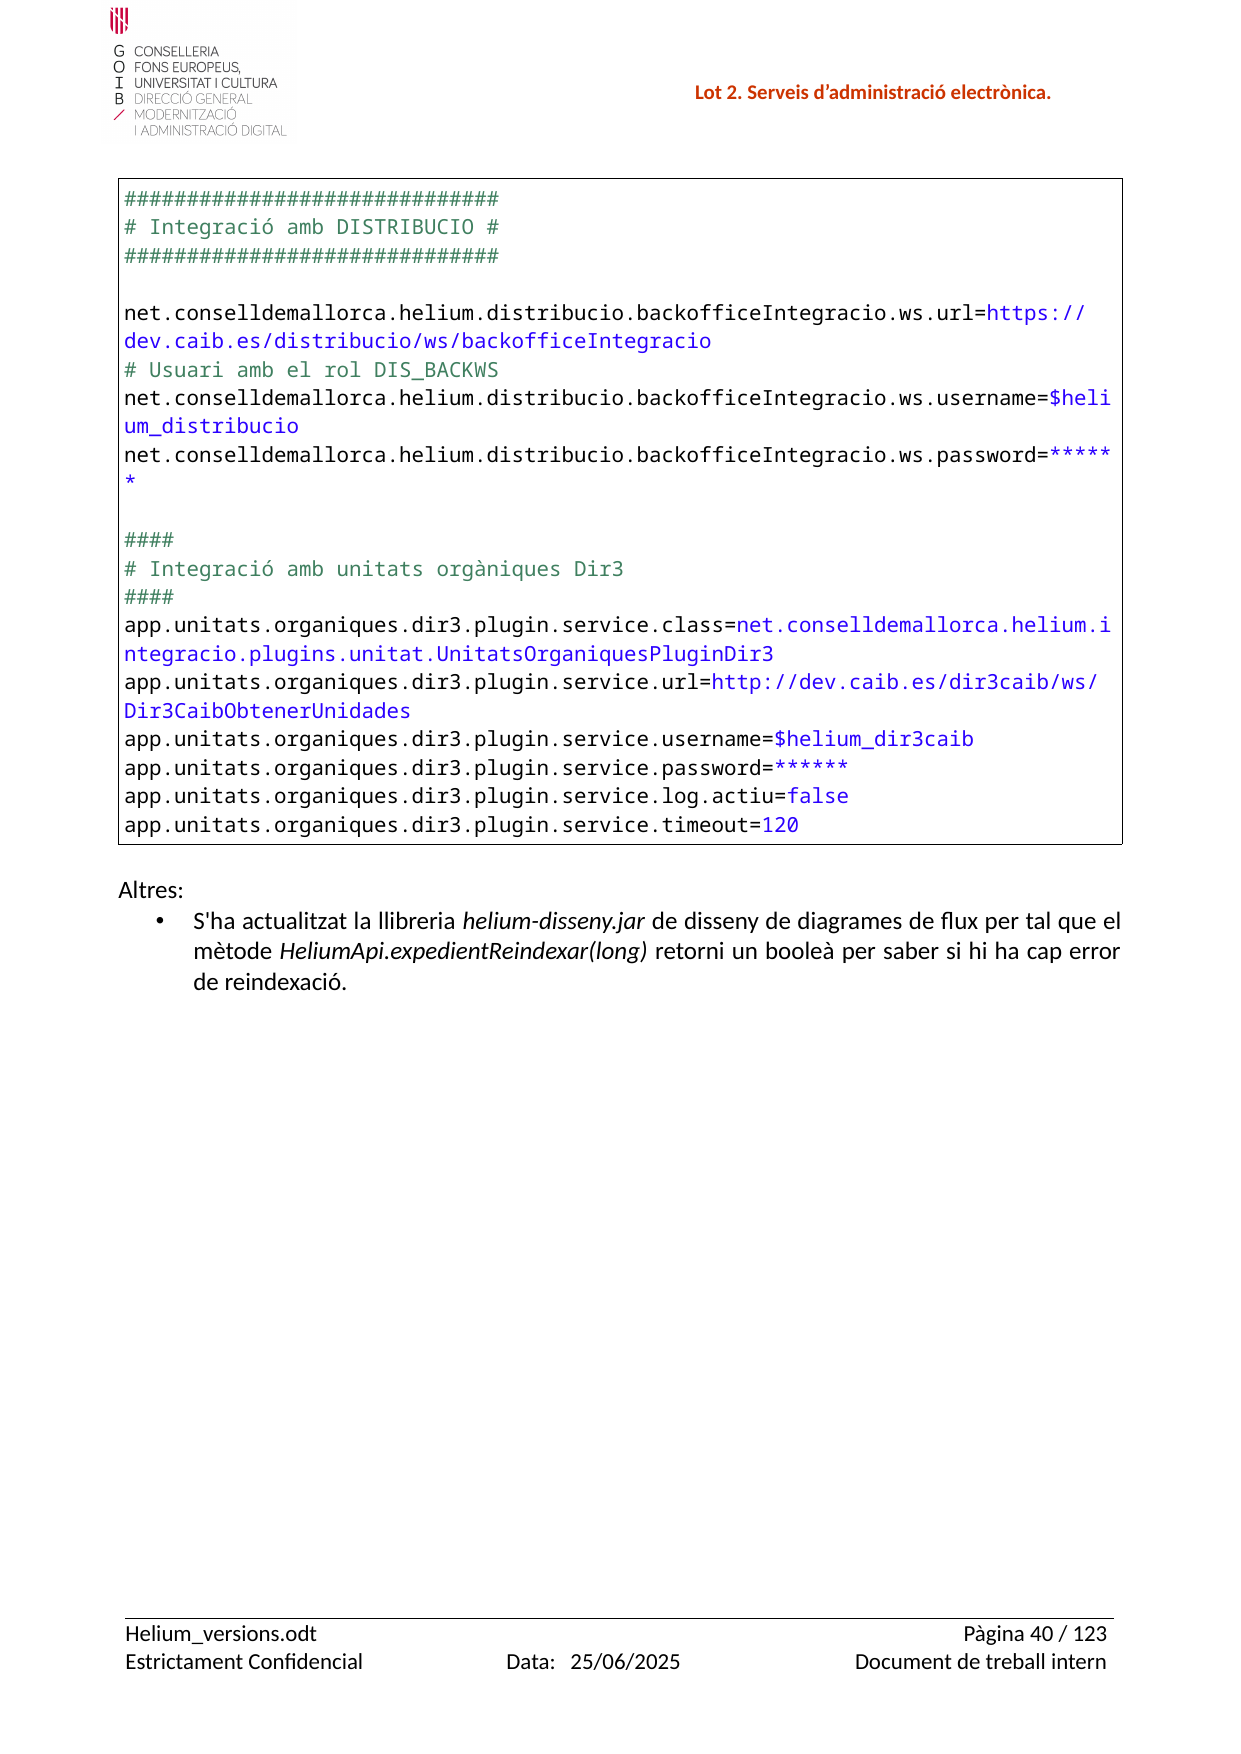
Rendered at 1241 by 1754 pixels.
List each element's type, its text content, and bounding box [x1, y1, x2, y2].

text Altres: [118, 874, 1122, 905]
list S'ha actualitzat la llibreria helium-disseny.jar de disseny de diagrames de flux per tal que el mètode HeliumApi.expedientReindexar(long) retorni un booleà per saber si hi ha cap error de reindexació. [156, 905, 1122, 997]
picture [100, 0, 297, 144]
table_header ############################## # Integració amb DISTRIBUCIO # ############################## net.conselldemallorca.helium.distribucio.backofficeIntegracio.ws.url=https://dev.caib.es/distribucio/ws/backofficeIntegracio # Usuari amb el rol DIS_BACKWS net.conselldemallorca.helium.distribucio.backofficeIntegracio.ws.username=$helium_distribucio net.conselldemallorca.helium.distribucio.backofficeIntegracio.ws.password=****** #### # Integració amb unitats orgàniques Dir3 #### app.unitats.organiques.dir3.plugin.service.class=net.conselldemallorca.helium.integracio.plugins.unitat.UnitatsOrganiquesPluginDir3 app.unitats.organiques.dir3.plugin.service.url=http://dev.caib.es/dir3caib/ws/Dir3CaibObtenerUnidades app.unitats.organiques.dir3.plugin.service.username=$helium_dir3caib app.unitats.organiques.dir3.plugin.service.password=****** app.unitats.organiques.dir3.plugin.service.log.actiu=false app.unitats.organiques.dir3.plugin.service.timeout=120 [119, 179, 1122, 844]
